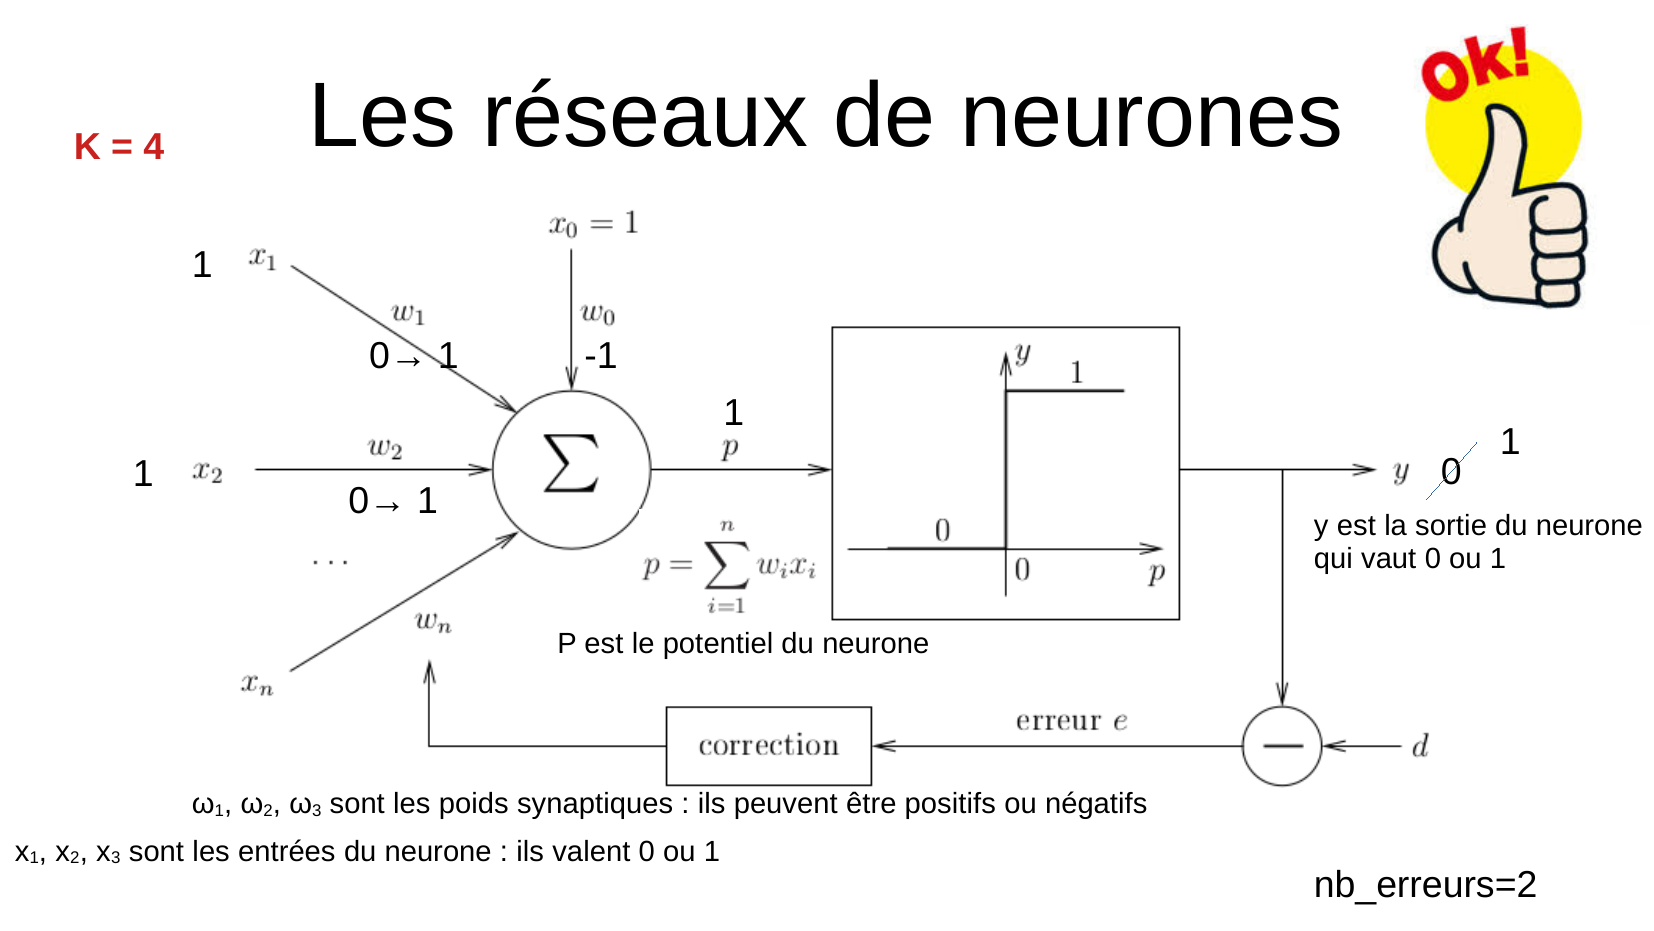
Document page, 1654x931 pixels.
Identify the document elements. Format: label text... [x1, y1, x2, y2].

text_box x1, x2, x3 sont les entrées du neurone : ils valent 0 ou 1 [0, 827, 736, 876]
picture [147, 24, 1650, 827]
text_box 1 [177, 236, 228, 294]
title Les réseaux de neurones [82, 37, 1357, 193]
text_box P est le potentiel du neurone [542, 620, 945, 668]
text_box 1 [708, 383, 760, 441]
text_box y est la sortie du neurone qui vaut 0 ou 1 [1299, 501, 1654, 583]
text_box 0 [1426, 442, 1477, 500]
text_box nb_erreurs=2 [1299, 856, 1595, 914]
text_box K = 4 [59, 117, 180, 175]
text_box ω1, ω2, ω3 sont les poids synaptiques : ils peuvent être positifs ou négatifs [177, 780, 1165, 828]
text_box 1 [1485, 413, 1536, 471]
text_box -1 [569, 327, 633, 384]
text_box 0→ 1 [354, 327, 502, 384]
text_box 1 [118, 445, 169, 502]
text_box 0→ 1 [333, 472, 453, 530]
